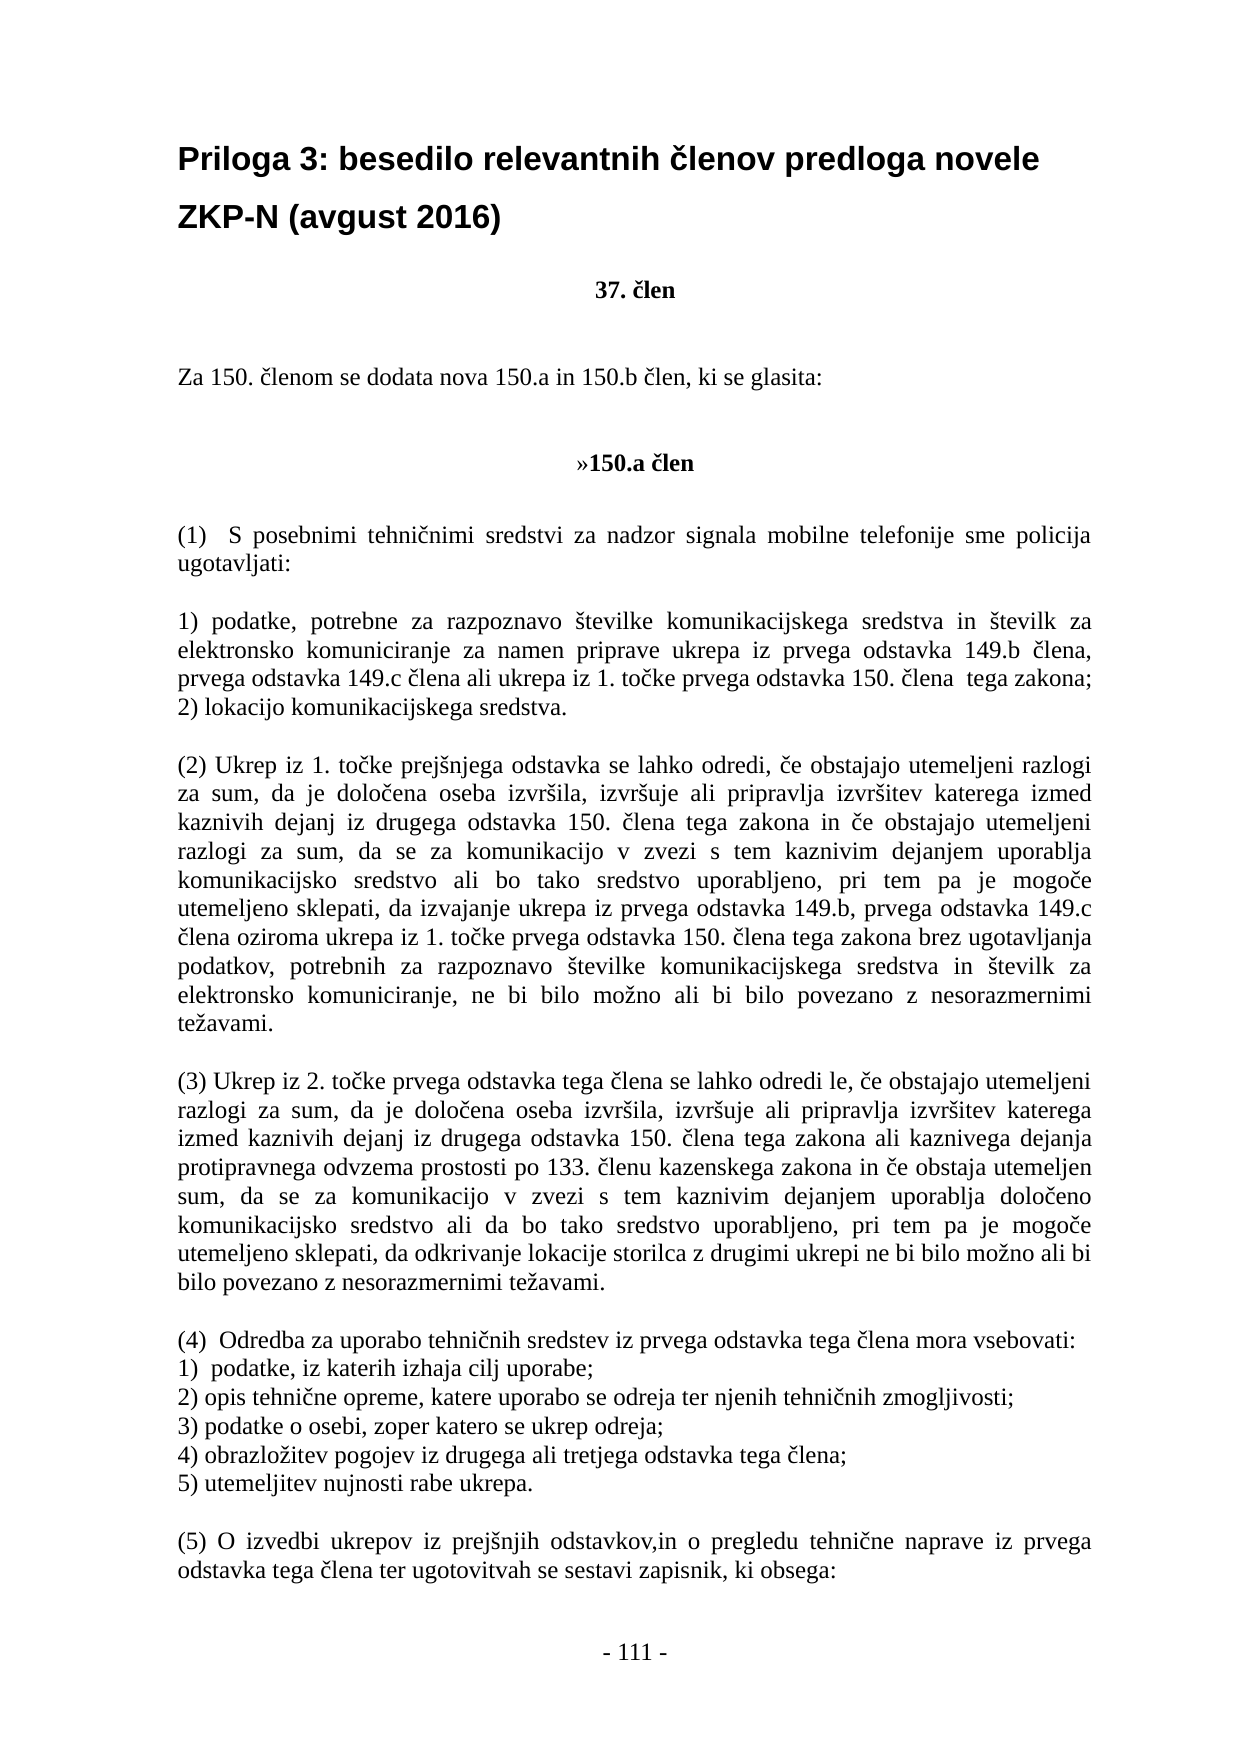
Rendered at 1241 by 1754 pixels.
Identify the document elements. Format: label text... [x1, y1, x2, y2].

text 3) podatke o osebi, zoper katero se ukrep odreja; [177, 1411, 1093, 1440]
text »150.a člen [177, 448, 1093, 477]
text 2) opis tehnične opreme, katere uporabo se odreja ter njenih tehničnih zmogljivosti; [177, 1382, 1093, 1411]
text (5) O izvedbi ukrepov iz prejšnjih odstavkov,in o pregledu tehnične naprave iz prvega odstavka tega člena ter ugotovitvah se sestavi zapisnik, ki obsega: [177, 1526, 1093, 1583]
text 1) podatke, potrebne za razpoznavo številke komunikacijskega sredstva in številk za elektronsko komuniciranje za namen priprave ukrepa iz prvega odstavka 149.b člena, prvega odstavka 149.c člena ali ukrepa iz 1. točke prvega odstavka 150. člena tega zakona; [177, 606, 1093, 692]
text 37. člen [177, 275, 1093, 304]
text 5) utemeljitev nujnosti rabe ukrepa. [177, 1468, 1093, 1497]
text (3) Ukrep iz 2. točke prvega odstavka tega člena se lahko odredi le, če obstajajo utemeljeni razlogi za sum, da je določena oseba izvršila, izvršuje ali pripravlja izvršitev katerega izmed kaznivih dejanj iz drugega odstavka 150. člena tega zakona ali kaznivega dejanja protipravnega odvzema prostosti po 133. členu kazenskega zakona in če obstaja utemeljen sum, da se za komunikacijo v zvezi s tem kaznivim dejanjem uporablja določeno komunikacijsko sredstvo ali da bo tako sredstvo uporabljeno, pri tem pa je mogoče utemeljeno sklepati, da odkrivanje lokacije storilca z drugimi ukrepi ne bi bilo možno ali bi bilo povezano z nesorazmernimi težavami. [177, 1066, 1093, 1296]
text Za 150. členom se dodata nova 150.a in 150.b člen, ki se glasita: [177, 362, 1093, 390]
text (1) S posebnimi tehničnimi sredstvi za nadzor signala mobilne telefonije sme policija ugotavljati: [177, 520, 1093, 577]
text (4) Odredba za uporabo tehničnih sredstev iz prvega odstavka tega člena mora vsebovati: [177, 1325, 1093, 1353]
text (2) Ukrep iz 1. točke prejšnjega odstavka se lahko odredi, če obstajajo utemeljeni razlogi za sum, da je določena oseba izvršila, izvršuje ali pripravlja izvršitev katerega izmed kaznivih dejanj iz drugega odstavka 150. člena tega zakona in če obstajajo utemeljeni razlogi za sum, da se za komunikacijo v zvezi s tem kaznivim dejanjem uporablja komunikacijsko sredstvo ali bo tako sredstvo uporabljeno, pri tem pa je mogoče utemeljeno sklepati, da izvajanje ukrepa iz prvega odstavka 149.b, prvega odstavka 149.c člena oziroma ukrepa iz 1. točke prvega odstavka 150. člena tega zakona brez ugotavljanja podatkov, potrebnih za razpoznavo številke komunikacijskega sredstva in številk za elektronsko komuniciranje, ne bi bilo možno ali bi bilo povezano z nesorazmernimi težavami. [177, 750, 1093, 1037]
text 1) podatke, iz katerih izhaja cilj uporabe; [177, 1353, 1093, 1382]
subtitle Priloga 3: besedilo relevantnih členov predloga novele ZKP-N (avgust 2016) [177, 139, 1093, 235]
text 4) obrazložitev pogojev iz drugega ali tretjega odstavka tega člena; [177, 1440, 1093, 1468]
text 2) lokacijo komunikacijskega sredstva. [177, 692, 1093, 721]
